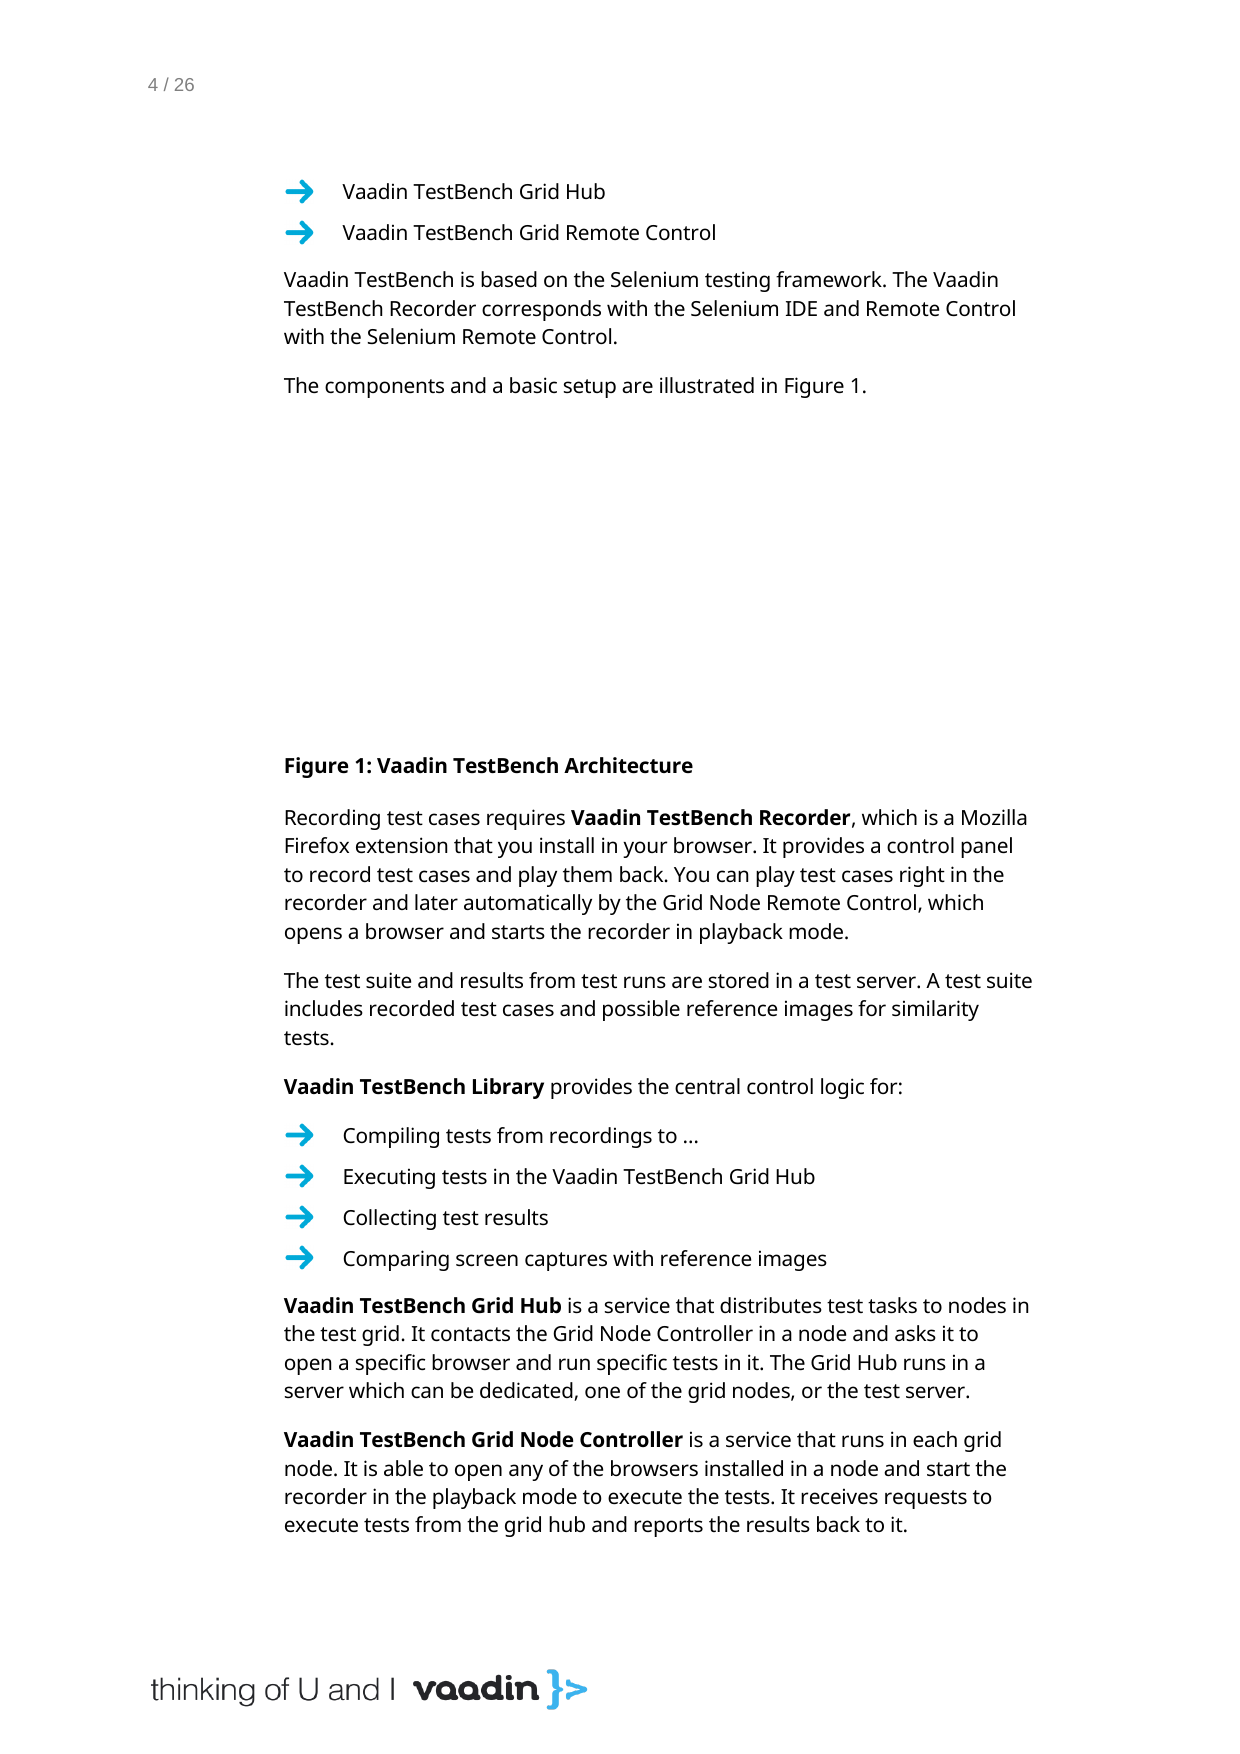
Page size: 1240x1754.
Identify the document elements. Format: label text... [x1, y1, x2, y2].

picture [304, 1164, 314, 1174]
picture [304, 194, 314, 204]
text The test suite and results from test runs are stored in a test server. A test suite includes recorded test cases and possible reference images for similarity tests. [283, 966, 1033, 1051]
picture [304, 179, 314, 189]
picture [284, 1205, 303, 1229]
text Recording test cases requires Vaadin TestBench Recorder, which is a Mozilla Firefox extension that you install in your browser. It provides a control panel to record test cases and play them back. You can play test cases right in the recorder and later automatically by the Grid Node Remote Control, which opens a browser and starts the recorder in playback mode. [283, 803, 1033, 945]
text Figure 1: Vaadin TestBench Architecture [283, 751, 1033, 779]
picture [284, 1245, 304, 1270]
list Executing tests in the Vaadin TestBench Grid Hub [283, 1162, 1033, 1190]
picture [304, 1245, 314, 1255]
text The components and a basic setup are illustrated in Figure 1. [283, 371, 1033, 400]
text Vaadin TestBench Grid Node Controller is a service that runs in each grid node. It is able to open any of the browsers installed in a node and start the recorder in the playback mode to execute the tests. It receives requests to execute tests from the grid hub and reports the results back to it. [283, 1425, 1033, 1539]
picture [284, 179, 304, 204]
picture [304, 220, 314, 230]
picture [150, 1665, 590, 1712]
text Vaadin TestBench is based on the Selenium testing framework. The Vaadin TestBench Recorder corresponds with the Selenium IDE and Remote Control with the Selenium Remote Control. [283, 265, 1033, 351]
picture [304, 1137, 314, 1147]
picture [304, 1219, 314, 1229]
picture [284, 220, 304, 245]
text Vaadin TestBench Library provides the central control logic for: [283, 1072, 1033, 1100]
picture [304, 1260, 314, 1270]
list Collecting test results [283, 1203, 1033, 1231]
list Vaadin TestBench Grid Remote Control [283, 218, 1033, 247]
text Vaadin TestBench Grid Hub is a service that distributes test tasks to nodes in the test grid. It contacts the Grid Node Controller in a node and asks it to open a specific browser and run specific tests in it. The Grid Hub runs in a server which can be dedicated, one of the grid nodes, or the test server. [283, 1291, 1033, 1405]
picture [304, 1205, 314, 1215]
picture [284, 1164, 303, 1188]
picture [304, 235, 314, 245]
list Compiling tests from recordings to … [283, 1121, 1033, 1149]
list Comparing screen captures with reference images [283, 1244, 1033, 1272]
list Vaadin TestBench Grid Hub [283, 177, 1033, 206]
picture [284, 1123, 303, 1147]
picture [304, 1178, 314, 1188]
picture [304, 1123, 314, 1133]
